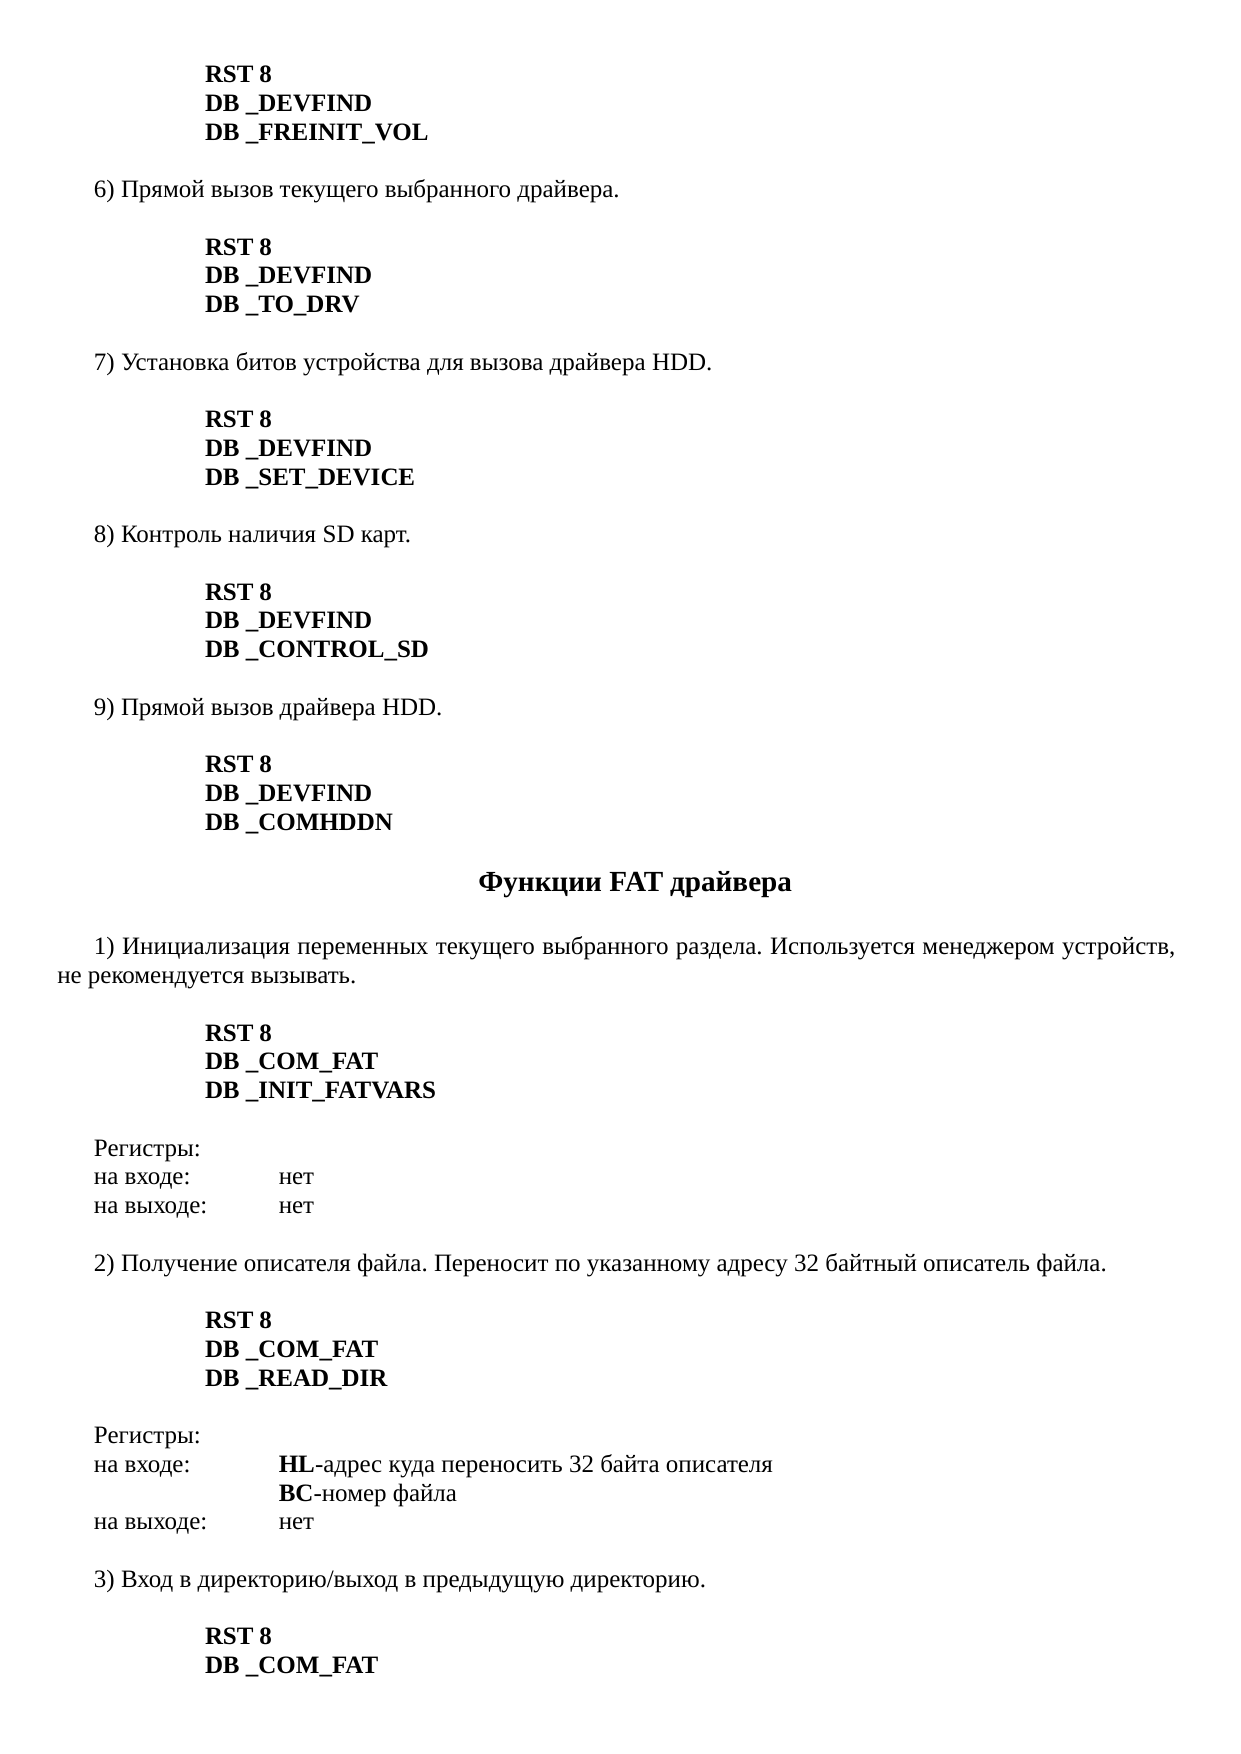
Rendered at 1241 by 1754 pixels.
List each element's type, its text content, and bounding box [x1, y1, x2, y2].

text RST 8 [57, 404, 1176, 433]
text DB _COM_FAT [57, 1046, 1176, 1075]
text RST 8 [57, 749, 1176, 778]
text RST 8 [57, 59, 1176, 88]
text DB _FREINIT_VOL [57, 117, 1176, 146]
text BC-номер файла [57, 1478, 1176, 1506]
text DB _COM_FAT [57, 1334, 1176, 1363]
text RST 8 [57, 1305, 1176, 1334]
text DB _DEVFIND [57, 778, 1176, 807]
text DB _DEVFIND [57, 261, 1176, 289]
text на входе: нет [57, 1161, 1176, 1190]
text 2) Получение описателя файла. Переносит по указанному адресу 32 байтный описатель файла. [57, 1248, 1176, 1276]
text 7) Установка битов устройства для вызова драйвера HDD. [57, 347, 1176, 376]
text DB _CONTROL_SD [57, 634, 1176, 663]
text 9) Прямой вызов драйвера HDD. [57, 692, 1176, 721]
text 8) Контроль наличия SD карт. [57, 519, 1176, 548]
text DB _COM_FAT [57, 1650, 1176, 1679]
text 3) Вход в директорию/выход в предыдущую директорию. [57, 1564, 1176, 1593]
text DB _READ_DIR [57, 1363, 1176, 1391]
text Регистры: [57, 1420, 1176, 1449]
text DB _COMHDDN [57, 807, 1176, 836]
text RST 8 [57, 232, 1176, 261]
text Регистры: [57, 1133, 1176, 1161]
text RST 8 [57, 1018, 1176, 1046]
text на выходе: нет [57, 1506, 1176, 1535]
text Функции FAT драйвера [57, 864, 1176, 898]
text DB _DEVFIND [57, 88, 1176, 117]
text RST 8 [57, 577, 1176, 606]
text DB _DEVFIND [57, 433, 1176, 462]
text 6) Прямой вызов текущего выбранного драйвера. [57, 174, 1176, 203]
text DB _SET_DEVICE [57, 462, 1176, 491]
text 1) Инициализация переменных текущего выбранного раздела. Используется менеджером устройств, не рекомендуется вызывать. [57, 931, 1176, 989]
text DB _INIT_FATVARS [57, 1075, 1176, 1104]
text DB _TO_DRV [57, 289, 1176, 318]
text RST 8 [57, 1621, 1176, 1650]
text на входе: HL-адрес куда переносить 32 байта описателя [57, 1449, 1176, 1478]
text DB _DEVFIND [57, 606, 1176, 634]
text на выходе: нет [57, 1190, 1176, 1219]
